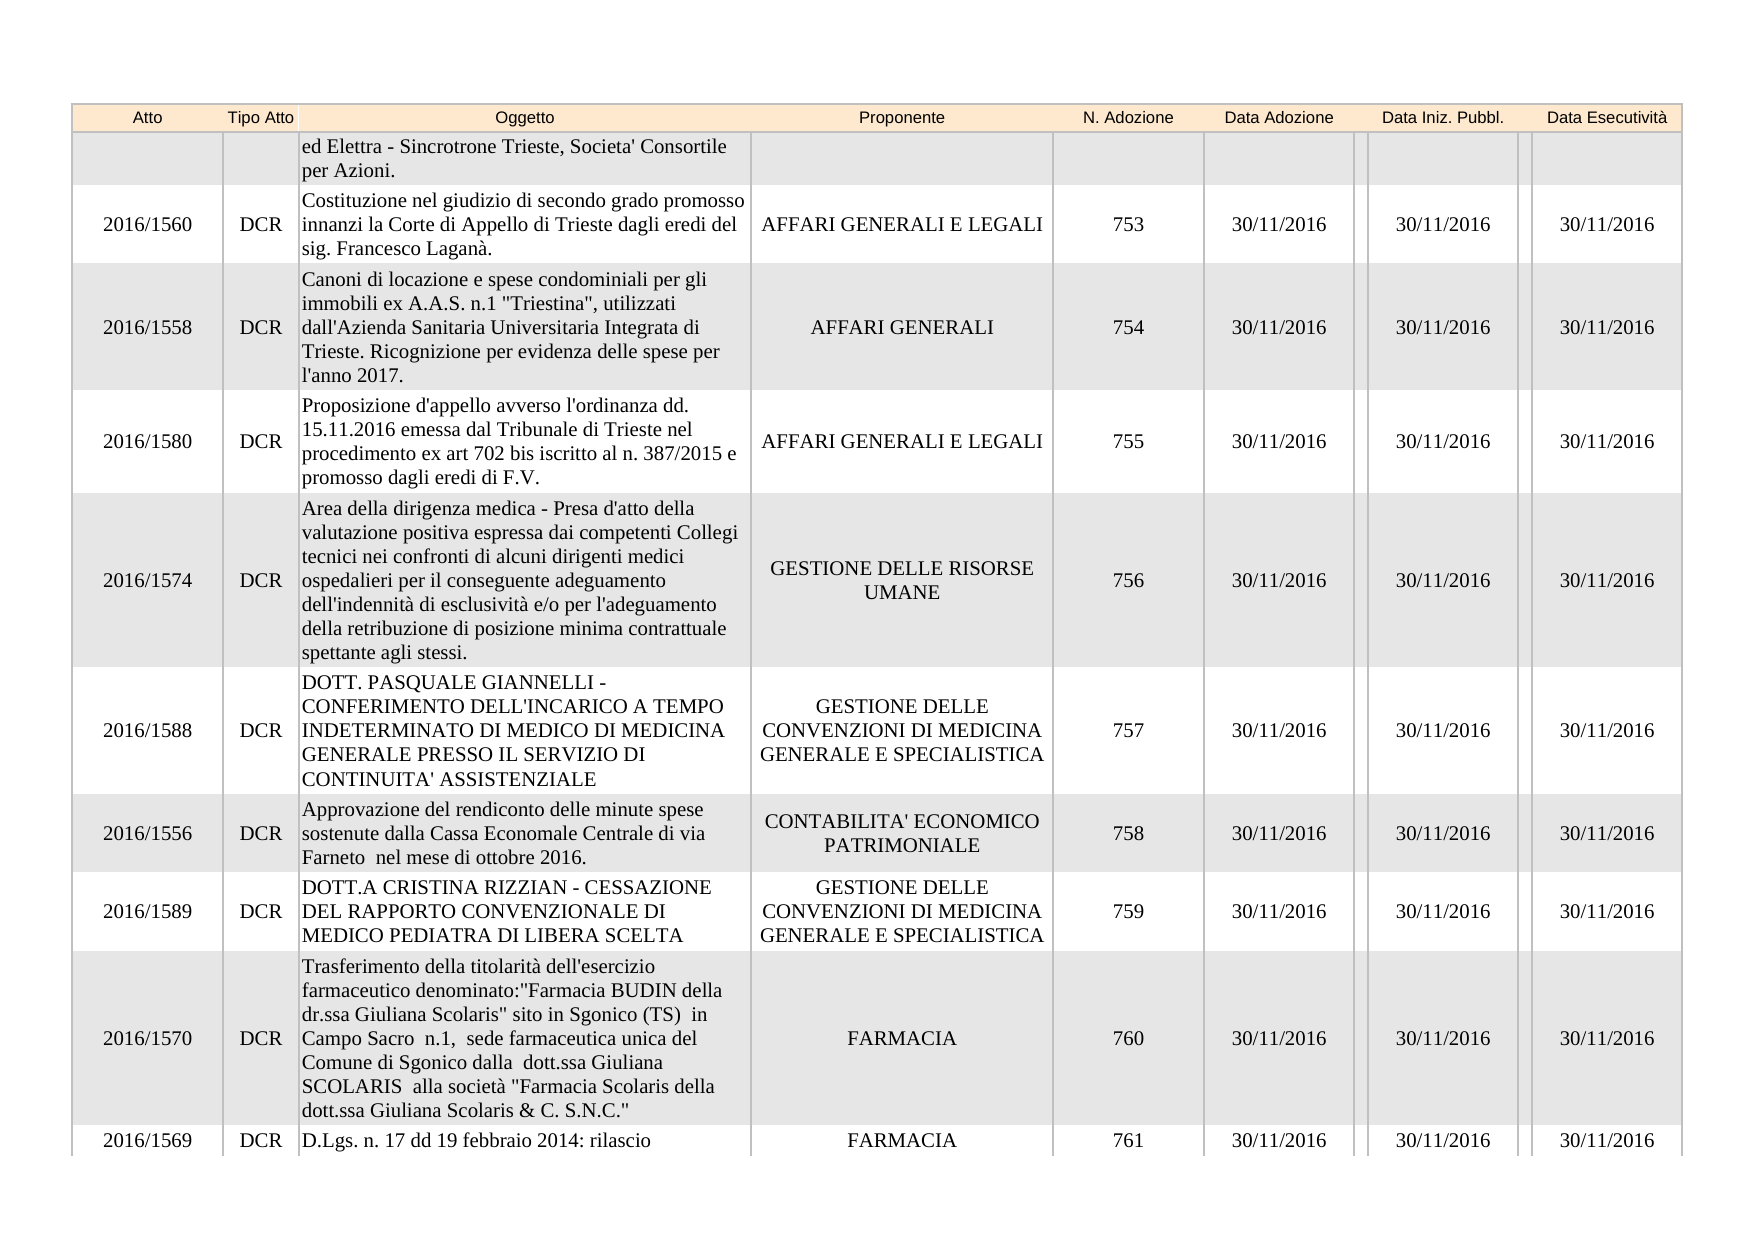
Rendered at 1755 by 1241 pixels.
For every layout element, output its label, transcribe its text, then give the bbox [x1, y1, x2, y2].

table_cell DCR [224, 872, 298, 951]
table_cell 755 [1054, 390, 1203, 492]
table_cell DCR [224, 667, 298, 794]
table_cell 30/11/2016 [1533, 263, 1681, 390]
table_cell 30/11/2016 [1533, 872, 1681, 951]
table_cell [1519, 951, 1531, 1125]
table_cell 758 [1054, 794, 1203, 872]
table_header [1518, 105, 1532, 131]
table_cell 30/11/2016 [1369, 1125, 1517, 1156]
table_cell [1355, 493, 1367, 667]
table_cell DCR [224, 951, 298, 1125]
table_cell DCR [224, 493, 298, 667]
table_cell 30/11/2016 [1369, 263, 1517, 390]
table_cell [1519, 185, 1531, 263]
table_cell 30/11/2016 [1369, 493, 1517, 667]
table_cell [1355, 794, 1367, 872]
table_cell 30/11/2016 [1533, 390, 1681, 492]
table_cell [1519, 794, 1531, 872]
table_cell 30/11/2016 [1369, 185, 1517, 263]
table_cell Canoni di locazione e spese condominiali per gli immobili ex A.A.S. n.1 "Triestina", utilizzati dall'Azienda Sanitaria Universitaria Integrata di Trieste. Ricognizione per evidenza delle spese per l'anno 2017. [300, 263, 750, 390]
table_cell 30/11/2016 [1205, 951, 1353, 1125]
table_cell 2016/1556 [73, 794, 222, 872]
table_cell [1519, 872, 1531, 951]
table_cell 759 [1054, 872, 1203, 951]
table_cell 30/11/2016 [1533, 667, 1681, 794]
table_cell 30/11/2016 [1205, 872, 1353, 951]
table_cell GESTIONE DELLE CONVENZIONI DI MEDICINA GENERALE E SPECIALISTICA [752, 872, 1052, 951]
table_cell [1205, 133, 1353, 185]
table_header [1354, 105, 1368, 131]
table_cell [73, 133, 222, 185]
table_cell AFFARI GENERALI E LEGALI [752, 390, 1052, 492]
table_cell FARMACIA [752, 951, 1052, 1125]
table_cell DCR [224, 390, 298, 492]
table_cell DCR [224, 1125, 298, 1156]
table_cell [1519, 133, 1531, 185]
table_cell 2016/1588 [73, 667, 222, 794]
table_cell D.Lgs. n. 17 dd 19 febbraio 2014: rilascio [300, 1125, 750, 1156]
table_cell 30/11/2016 [1369, 667, 1517, 794]
table_cell 30/11/2016 [1533, 951, 1681, 1125]
table_header Data Esecutività [1532, 105, 1681, 131]
table_cell 30/11/2016 [1205, 667, 1353, 794]
table_cell 2016/1580 [73, 390, 222, 492]
table_cell [1355, 185, 1367, 263]
table_cell 2016/1560 [73, 185, 222, 263]
table_cell [1519, 390, 1531, 492]
table_cell [1519, 493, 1531, 667]
table_cell GESTIONE DELLE CONVENZIONI DI MEDICINA GENERALE E SPECIALISTICA [752, 667, 1052, 794]
table_cell [752, 133, 1052, 185]
table_cell 30/11/2016 [1205, 390, 1353, 492]
table_cell 30/11/2016 [1205, 794, 1353, 872]
table_cell DCR [224, 185, 298, 263]
table_cell Area della dirigenza medica - Presa d'atto della valutazione positiva espressa dai competenti Collegi tecnici nei confronti di alcuni dirigenti medici ospedalieri per il conseguente adeguamento dell'indennità di esclusività e/o per l'adeguamento della retribuzione di posizione minima contrattuale spettante agli stessi. [300, 493, 750, 667]
table_header Data Iniz. Pubbl. [1368, 105, 1518, 131]
table_cell 2016/1570 [73, 951, 222, 1125]
table_header Proponente [751, 105, 1053, 131]
table_cell [1355, 390, 1367, 492]
table_cell 30/11/2016 [1369, 390, 1517, 492]
table_cell FARMACIA [752, 1125, 1052, 1156]
table_cell 2016/1589 [73, 872, 222, 951]
table_cell 756 [1054, 493, 1203, 667]
table_header Tipo Atto [223, 105, 298, 131]
table_cell Trasferimento della titolarità dell'esercizio farmaceutico denominato:"Farmacia BUDIN della dr.ssa Giuliana Scolaris" sito in Sgonico (TS) in Campo Sacro n.1, sede farmaceutica unica del Comune di Sgonico dalla dott.ssa Giuliana SCOLARIS alla società "Farmacia Scolaris della dott.ssa Giuliana Scolaris & C. S.N.C." [300, 951, 750, 1125]
table_cell [1533, 133, 1681, 185]
table_cell [1369, 133, 1517, 185]
table_header Oggetto [299, 105, 751, 131]
table_cell [1355, 872, 1367, 951]
table_cell DCR [224, 794, 298, 872]
table_cell [1519, 667, 1531, 794]
table_cell 30/11/2016 [1369, 951, 1517, 1125]
table_header Data Adozione [1204, 105, 1354, 131]
table_cell 30/11/2016 [1205, 185, 1353, 263]
table_cell [1355, 667, 1367, 794]
table_cell 30/11/2016 [1369, 872, 1517, 951]
table_cell CONTABILITA' ECONOMICO PATRIMONIALE [752, 794, 1052, 872]
table_cell 761 [1054, 1125, 1203, 1156]
table_cell 760 [1054, 951, 1203, 1125]
table_cell [1355, 1125, 1367, 1156]
table_cell 30/11/2016 [1533, 1125, 1681, 1156]
table_cell 757 [1054, 667, 1203, 794]
table_cell 30/11/2016 [1205, 493, 1353, 667]
table_cell Approvazione del rendiconto delle minute spese sostenute dalla Cassa Economale Centrale di via Farneto nel mese di ottobre 2016. [300, 794, 750, 872]
table_cell 30/11/2016 [1533, 794, 1681, 872]
table_cell ed Elettra - Sincrotrone Trieste, Societa' Consortile per Azioni. [300, 133, 750, 185]
table_cell [1054, 133, 1203, 185]
table_cell 753 [1054, 185, 1203, 263]
table_cell [1355, 133, 1367, 185]
table_cell 30/11/2016 [1533, 493, 1681, 667]
table_cell AFFARI GENERALI E LEGALI [752, 185, 1052, 263]
table_cell DOTT.A CRISTINA RIZZIAN - CESSAZIONE DEL RAPPORTO CONVENZIONALE DI MEDICO PEDIATRA DI LIBERA SCELTA [300, 872, 750, 951]
table_cell [1519, 1125, 1531, 1156]
table_cell 2016/1569 [73, 1125, 222, 1156]
table_cell 2016/1558 [73, 263, 222, 390]
table_cell DOTT. PASQUALE GIANNELLI - CONFERIMENTO DELL'INCARICO A TEMPO INDETERMINATO DI MEDICO DI MEDICINA GENERALE PRESSO IL SERVIZIO DI CONTINUITA' ASSISTENZIALE [300, 667, 750, 794]
table_cell 30/11/2016 [1533, 185, 1681, 263]
table_cell Proposizione d'appello avverso l'ordinanza dd. 15.11.2016 emessa dal Tribunale di Trieste nel procedimento ex art 702 bis iscritto al n. 387/2015 e promosso dagli eredi di F.V. [300, 390, 750, 492]
table_cell [1519, 263, 1531, 390]
table_cell 30/11/2016 [1205, 263, 1353, 390]
table_cell [224, 133, 298, 185]
table_cell DCR [224, 263, 298, 390]
table_cell 30/11/2016 [1205, 1125, 1353, 1156]
table_cell AFFARI GENERALI [752, 263, 1052, 390]
table_cell GESTIONE DELLE RISORSE UMANE [752, 493, 1052, 667]
table_cell [1355, 263, 1367, 390]
table_cell 754 [1054, 263, 1203, 390]
table_cell 2016/1574 [73, 493, 222, 667]
table_header Atto [73, 105, 223, 131]
table_header N. Adozione [1053, 105, 1204, 131]
table_cell Costituzione nel giudizio di secondo grado promosso innanzi la Corte di Appello di Trieste dagli eredi del sig. Francesco Laganà. [300, 185, 750, 263]
table_cell [1355, 951, 1367, 1125]
table_cell 30/11/2016 [1369, 794, 1517, 872]
